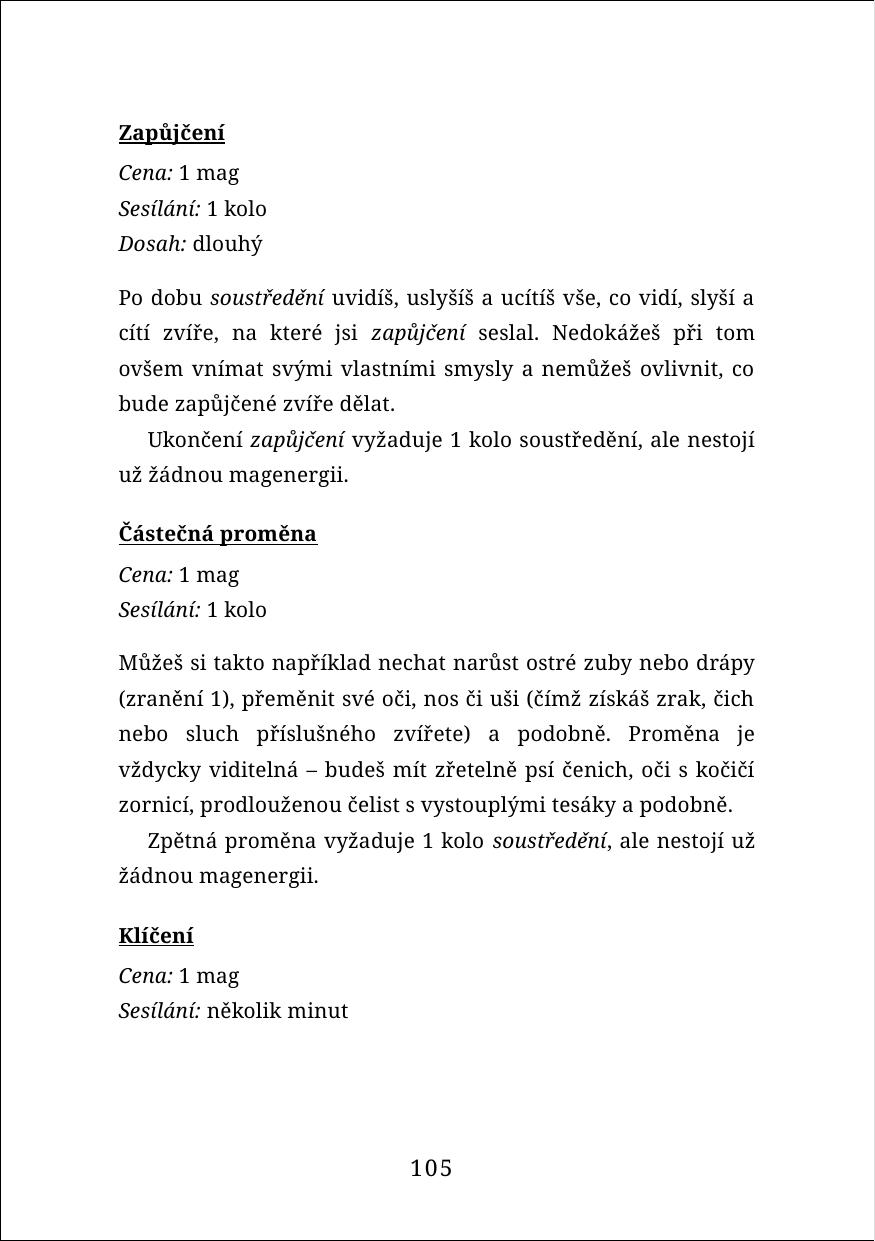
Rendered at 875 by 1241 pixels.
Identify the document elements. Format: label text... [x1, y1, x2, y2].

text Cena: 1 mag Sesílání: 1 kolo Dosah: dlouhý [118, 158, 756, 258]
text Můžeš si takto například nechat narůst ostré zuby nebo drápy (zranění 1), přeměnit své oči, nos či uši (čímž získáš zrak, čich nebo sluch příslušného zvířete) a podobně. Proměna je vždycky viditelná – budeš mít zřetelně psí čenich, oči s kočičí zornicí, prodlouženou čelist s vystouplými tesáky a podobně. Zpětná proměna vyžaduje 1 kolo soustředění, ale nestojí už žádnou magenergii. [118, 648, 756, 890]
text Cena: 1 mag Sesílání: 1 kolo [118, 560, 756, 624]
subtitle Zapůjčení [118, 118, 756, 147]
text Cena: 1 mag Sesílání: několik minut [118, 961, 756, 1025]
subtitle Částečná proměna [118, 519, 756, 548]
text Po dobu soustředění uvidíš, uslyšíš a ucítíš vše, co vidí, slyší a cítí zvíře, na které jsi zapůjčení seslal. Nedokážeš při tom ovšem vnímat svými vlastními smysly a nemůžeš ovlivnit, co bude zapůjčené zvíře dělat. Ukončení zapůjčení vyžaduje 1 kolo soustředění, ale nestojí už žádnou magenergii. [118, 283, 756, 489]
subtitle Klíčení [118, 921, 756, 949]
